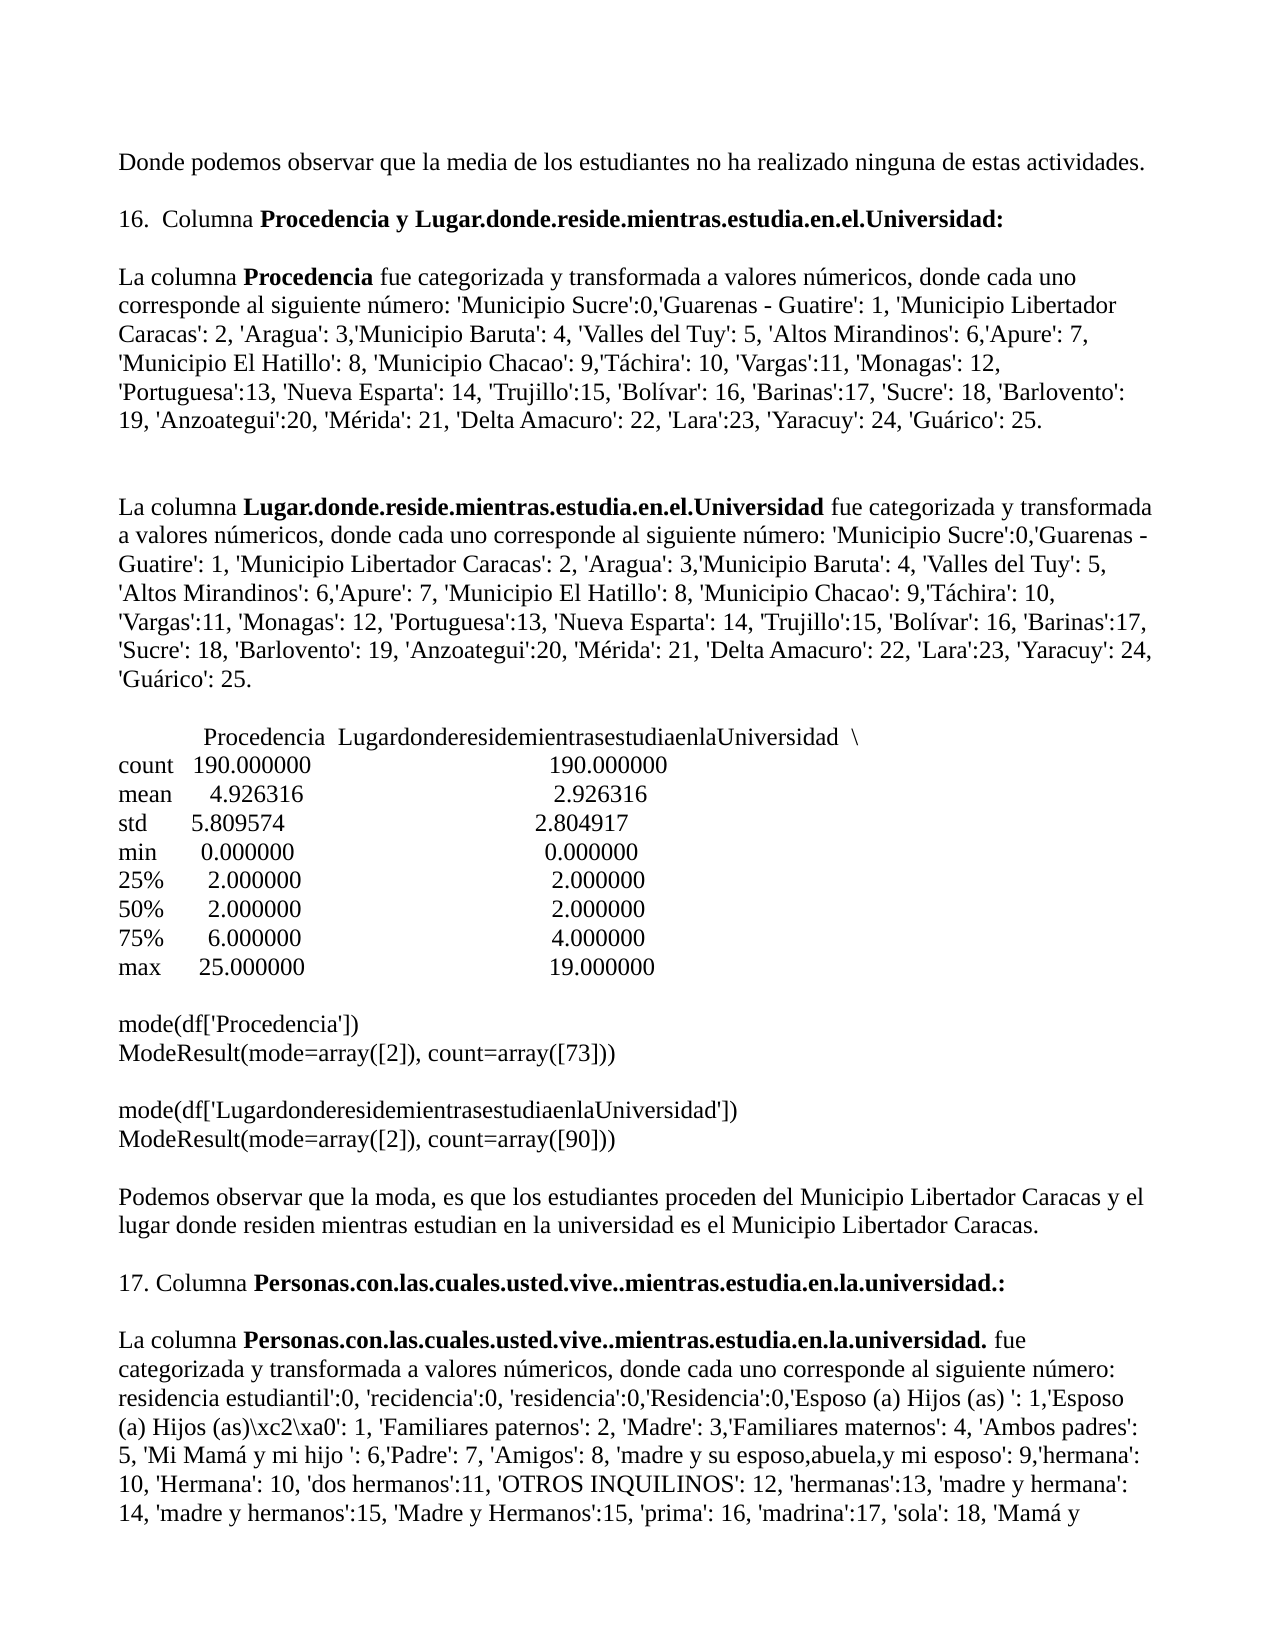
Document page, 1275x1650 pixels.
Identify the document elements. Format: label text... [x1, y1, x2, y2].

text La columna Lugar.donde.reside.mientras.estudia.en.el.Universidad fue categorizada y transformada a valores númericos, donde cada uno corresponde al siguiente número: 'Municipio Sucre':0,'Guarenas - Guatire': 1, 'Municipio Libertador Caracas': 2, 'Aragua': 3,'Municipio Baruta': 4, 'Valles del Tuy': 5, 'Altos Mirandinos': 6,'Apure': 7, 'Municipio El Hatillo': 8, 'Municipio Chacao': 9,'Táchira': 10, 'Vargas':11, 'Monagas': 12, 'Portuguesa':13, 'Nueva Esparta': 14, 'Trujillo':15, 'Bolívar': 16, 'Barinas':17, 'Sucre': 18, 'Barlovento': 19, 'Anzoategui':20, 'Mérida': 21, 'Delta Amacuro': 22, 'Lara':23, 'Yaracuy': 24, 'Guárico': 25. [118, 492, 1157, 693]
text mean 4.926316 2.926316 [118, 779, 1157, 808]
text ModeResult(mode=array([2]), count=array([90])) [118, 1124, 1157, 1153]
text min 0.000000 0.000000 [118, 837, 1157, 866]
text count 190.000000 190.000000 [118, 751, 1157, 779]
text 16. Columna Procedencia y Lugar.donde.reside.mientras.estudia.en.el.Universidad: [118, 204, 1157, 233]
text Podemos observar que la moda, es que los estudiantes proceden del Municipio Libertador Caracas y el lugar donde residen mientras estudian en la universidad es el Municipio Libertador Caracas. [118, 1182, 1157, 1239]
text 25% 2.000000 2.000000 [118, 866, 1157, 894]
text mode(df['LugardonderesidemientrasestudiaenlaUniversidad']) [118, 1096, 1157, 1124]
text La columna Procedencia fue categorizada y transformada a valores númericos, donde cada uno corresponde al siguiente número: 'Municipio Sucre':0,'Guarenas - Guatire': 1, 'Municipio Libertador Caracas': 2, 'Aragua': 3,'Municipio Baruta': 4, 'Valles del Tuy': 5, 'Altos Mirandinos': 6,'Apure': 7, 'Municipio El Hatillo': 8, 'Municipio Chacao': 9,'Táchira': 10, 'Vargas':11, 'Monagas': 12, 'Portuguesa':13, 'Nueva Esparta': 14, 'Trujillo':15, 'Bolívar': 16, 'Barinas':17, 'Sucre': 18, 'Barlovento': 19, 'Anzoategui':20, 'Mérida': 21, 'Delta Amacuro': 22, 'Lara':23, 'Yaracuy': 24, 'Guárico': 25. [118, 262, 1157, 434]
text ModeResult(mode=array([2]), count=array([73])) [118, 1038, 1157, 1067]
text 17. Columna Personas.con.las.cuales.usted.vive..mientras.estudia.en.la.universidad.: [118, 1268, 1157, 1297]
text max 25.000000 19.000000 [118, 952, 1157, 981]
text mode(df['Procedencia']) [118, 1009, 1157, 1038]
text Procedencia LugardonderesidemientrasestudiaenlaUniversidad \ [118, 722, 1157, 751]
text 75% 6.000000 4.000000 [118, 923, 1157, 952]
text Donde podemos observar que la media de los estudiantes no ha realizado ninguna de estas actividades. [118, 147, 1157, 176]
text std 5.809574 2.804917 [118, 808, 1157, 837]
text 50% 2.000000 2.000000 [118, 894, 1157, 923]
text La columna Personas.con.las.cuales.usted.vive..mientras.estudia.en.la.universidad. fue categorizada y transformada a valores númericos, donde cada uno corresponde al siguiente número: residencia estudiantil':0, 'recidencia':0, 'residencia':0,'Residencia':0,'Esposo (a) Hijos (as) ': 1,'Esposo (a) Hijos (as)\xc2\xa0': 1, 'Familiares paternos': 2, 'Madre': 3,'Familiares maternos': 4, 'Ambos padres': 5, 'Mi Mamá y mi hijo ': 6,'Padre': 7, 'Amigos': 8, 'madre y su esposo,abuela,y mi esposo': 9,'hermana': 10, 'Hermana': 10, 'dos hermanos':11, 'OTROS INQUILINOS': 12, 'hermanas':13, 'madre y hermana': 14, 'madre y hermanos':15, 'Madre y Hermanos':15, 'prima': 16, 'madrina':17, 'sola': 18, 'Mamá y [118, 1326, 1157, 1527]
